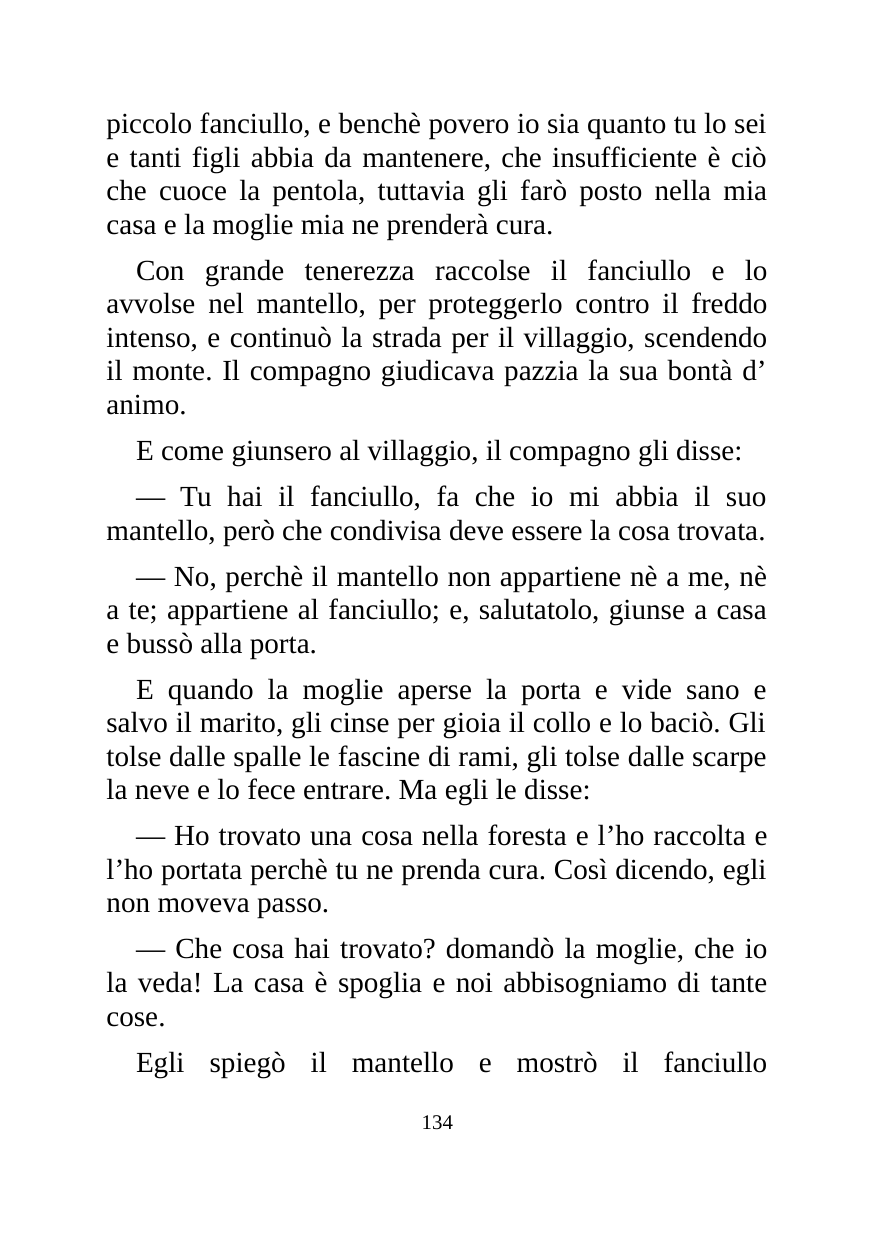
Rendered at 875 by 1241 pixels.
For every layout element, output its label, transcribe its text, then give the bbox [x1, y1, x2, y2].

text — Tu hai il fanciullo, fa che io mi abbia il suo mantello, però che condivisa deve essere la cosa trovata. [106, 479, 768, 546]
text E come giunsero al villaggio, il compagno gli disse: [106, 433, 768, 467]
text — No, perchè il mantello non appartiene nè a me, nè a te; appartiene al fanciullo; e, salutatolo, giunse a casa e bussò alla porta. [106, 559, 768, 659]
text — Che cosa hai trovato? domandò la moglie, che io la veda! La casa è spoglia e noi abbisogniamo di tante cose. [106, 932, 768, 1032]
text Con grande tenerezza raccolse il fanciullo e lo avvolse nel mantello, per proteggerlo contro il freddo intenso, e continuò la strada per il villaggio, scendendo il monte. Il compagno giudicava pazzia la sua bontà d’ animo. [106, 253, 768, 421]
text — Ho trovato una cosa nella foresta e l’ho raccolta e l’ho portata perchè tu ne prenda cura. Così dicendo, egli non moveva passo. [106, 818, 768, 919]
text piccolo fanciullo, e benchè povero io sia quanto tu lo sei e tanti figli abbia da mantenere, che insufficiente è ciò che cuoce la pentola, tuttavia gli farò posto nella mia casa e la moglie mia ne prenderà cura. [106, 106, 768, 240]
text Egli spiegò il mantello e mostrò il fanciullo [106, 1045, 768, 1078]
text E quando la moglie aperse la porta e vide sano e salvo il marito, gli cinse per gioia il collo e lo baciò. Gli tolse dalle spalle le fascine di rami, gli tolse dalle scarpe la neve e lo fece entrare. Ma egli le disse: [106, 672, 768, 806]
